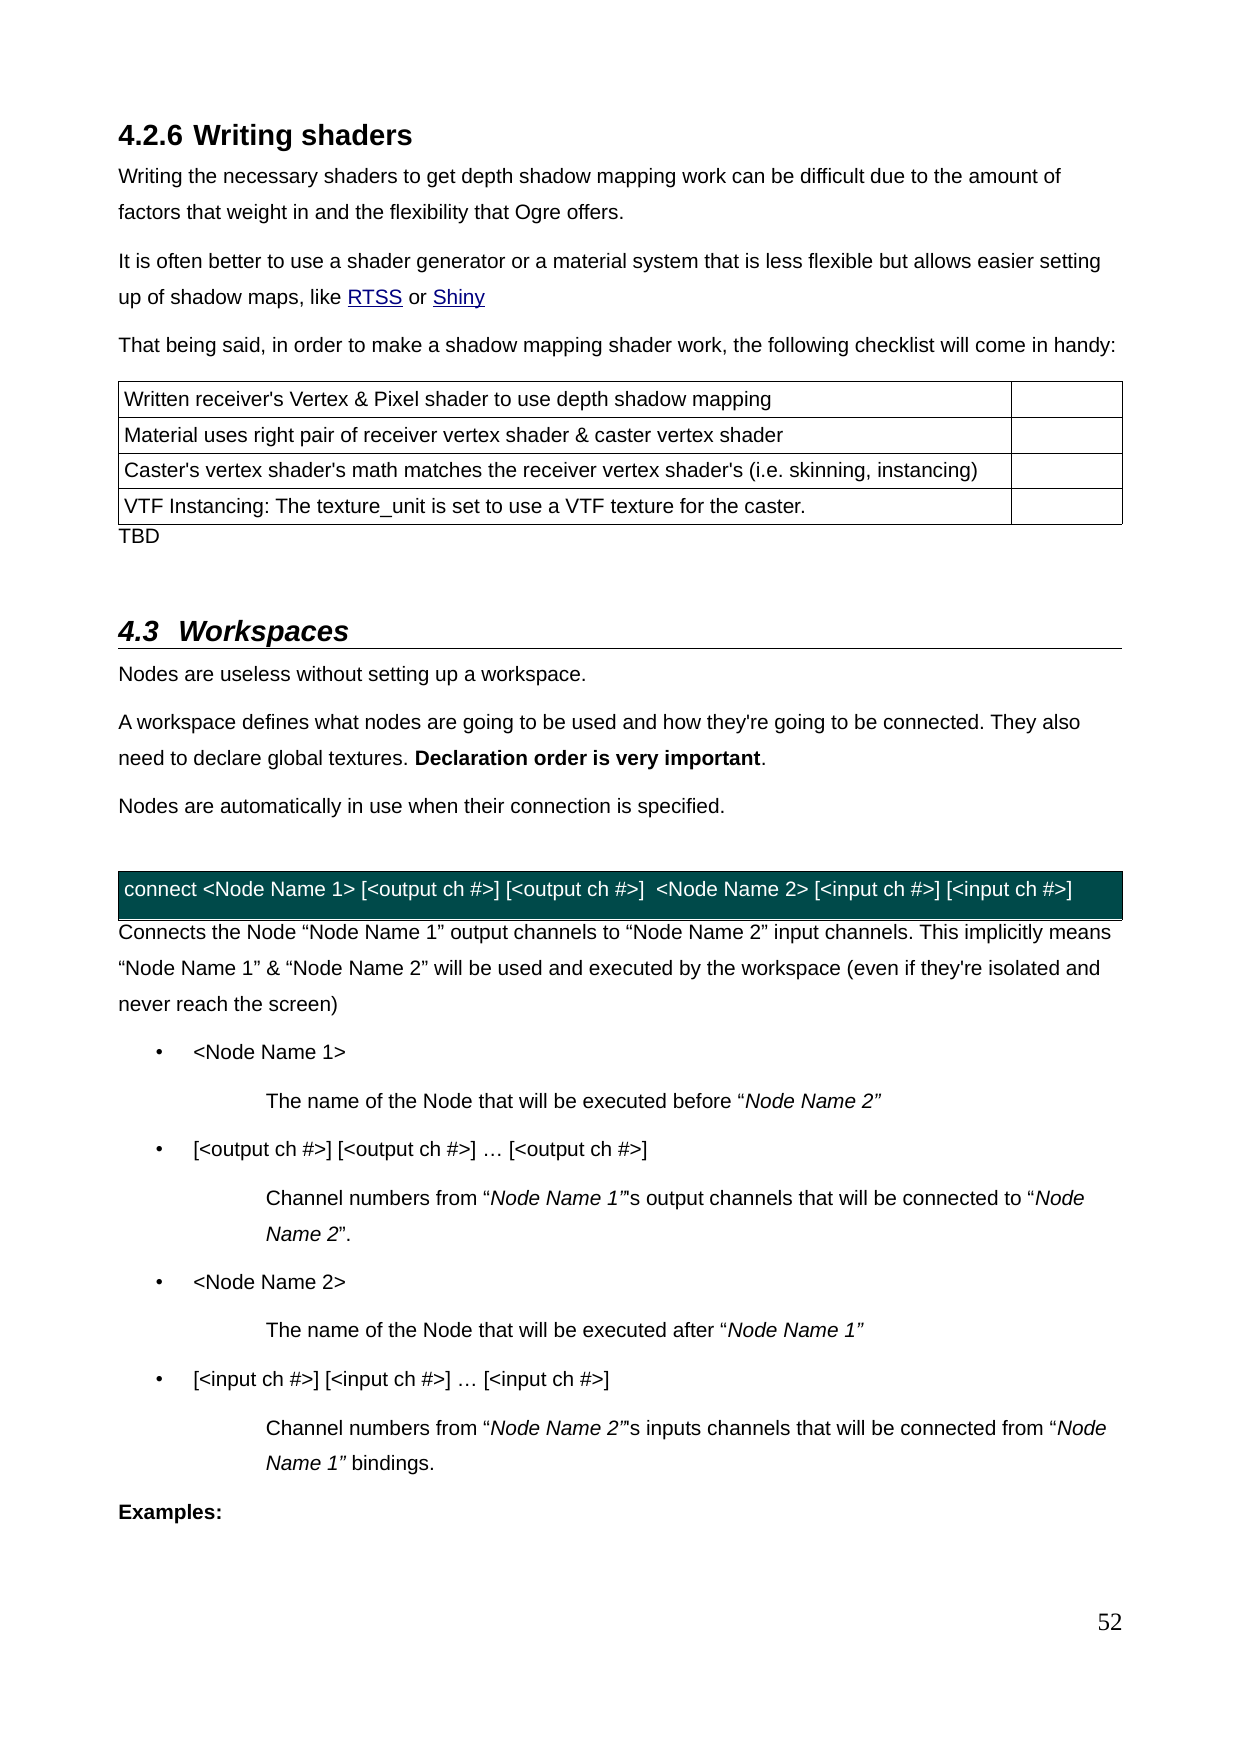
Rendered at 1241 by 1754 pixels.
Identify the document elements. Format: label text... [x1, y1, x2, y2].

table_cell VTF Instancing: The texture_unit is set to use a VTF texture for the caster. [119, 489, 1011, 523]
text A workspace defines what nodes are going to be used and how they're going to be connected. They also need to declare global textures. Declaration order is very important. [118, 710, 1122, 770]
text TBD [118, 525, 1122, 547]
subtitle Writing shaders [118, 118, 1122, 152]
text The name of the Node that will be executed after “Node Name 1” [266, 1318, 1122, 1342]
table_cell [1012, 418, 1122, 452]
list <Node Name 1> [156, 1040, 1122, 1064]
table_header connect <Node Name 1> [<output ch #>] [<output ch #>] <Node Name 2> [<input ch #>] [<input ch #>] [119, 872, 1122, 919]
list [<input ch #>] [<input ch #>] … [<input ch #>] [156, 1367, 1122, 1391]
list <Node Name 2> [156, 1270, 1122, 1294]
text It is often better to use a shader generator or a material system that is less flexible but allows easier setting up of shadow maps, like RTSS or Shiny [118, 248, 1122, 308]
subtitle Workspaces [118, 614, 1122, 648]
table_cell [1012, 454, 1122, 488]
text Connects the Node “Node Name 1” output channels to “Node Name 2” input channels. This implicitly means “Node Name 1” & “Node Name 2” will be used and executed by the workspace (even if they're isolated and never reach the screen) [118, 921, 1122, 1015]
table_cell Caster's vertex shader's math matches the receiver vertex shader's (i.e. skinning, instancing) [119, 454, 1011, 488]
table_cell Material uses right pair of receiver vertex shader & caster vertex shader [119, 418, 1011, 452]
text Channel numbers from “Node Name 2”'s inputs channels that will be connected from “Node Name 1” bindings. [266, 1415, 1122, 1475]
list [<output ch #>] [<output ch #>] … [<output ch #>] [156, 1137, 1122, 1161]
text Examples: [118, 1500, 1122, 1524]
text That being said, in order to make a shadow mapping shader work, the following checklist will come in handy: [118, 333, 1122, 357]
text The name of the Node that will be executed before “Node Name 2” [266, 1088, 1122, 1112]
text Writing the necessary shaders to get depth shadow mapping work can be difficult due to the amount of factors that weight in and the flexibility that Ogre offers. [118, 164, 1122, 224]
text Channel numbers from “Node Name 1”'s output channels that will be connected to “Node Name 2”. [266, 1185, 1122, 1245]
text Nodes are useless without setting up a workspace. [118, 661, 1122, 685]
table_header Written receiver's Vertex & Pixel shader to use depth shadow mapping [119, 382, 1011, 417]
table_cell [1012, 489, 1122, 523]
table_header [1012, 382, 1122, 417]
text Nodes are automatically in use when their connection is specified. [118, 794, 1122, 818]
